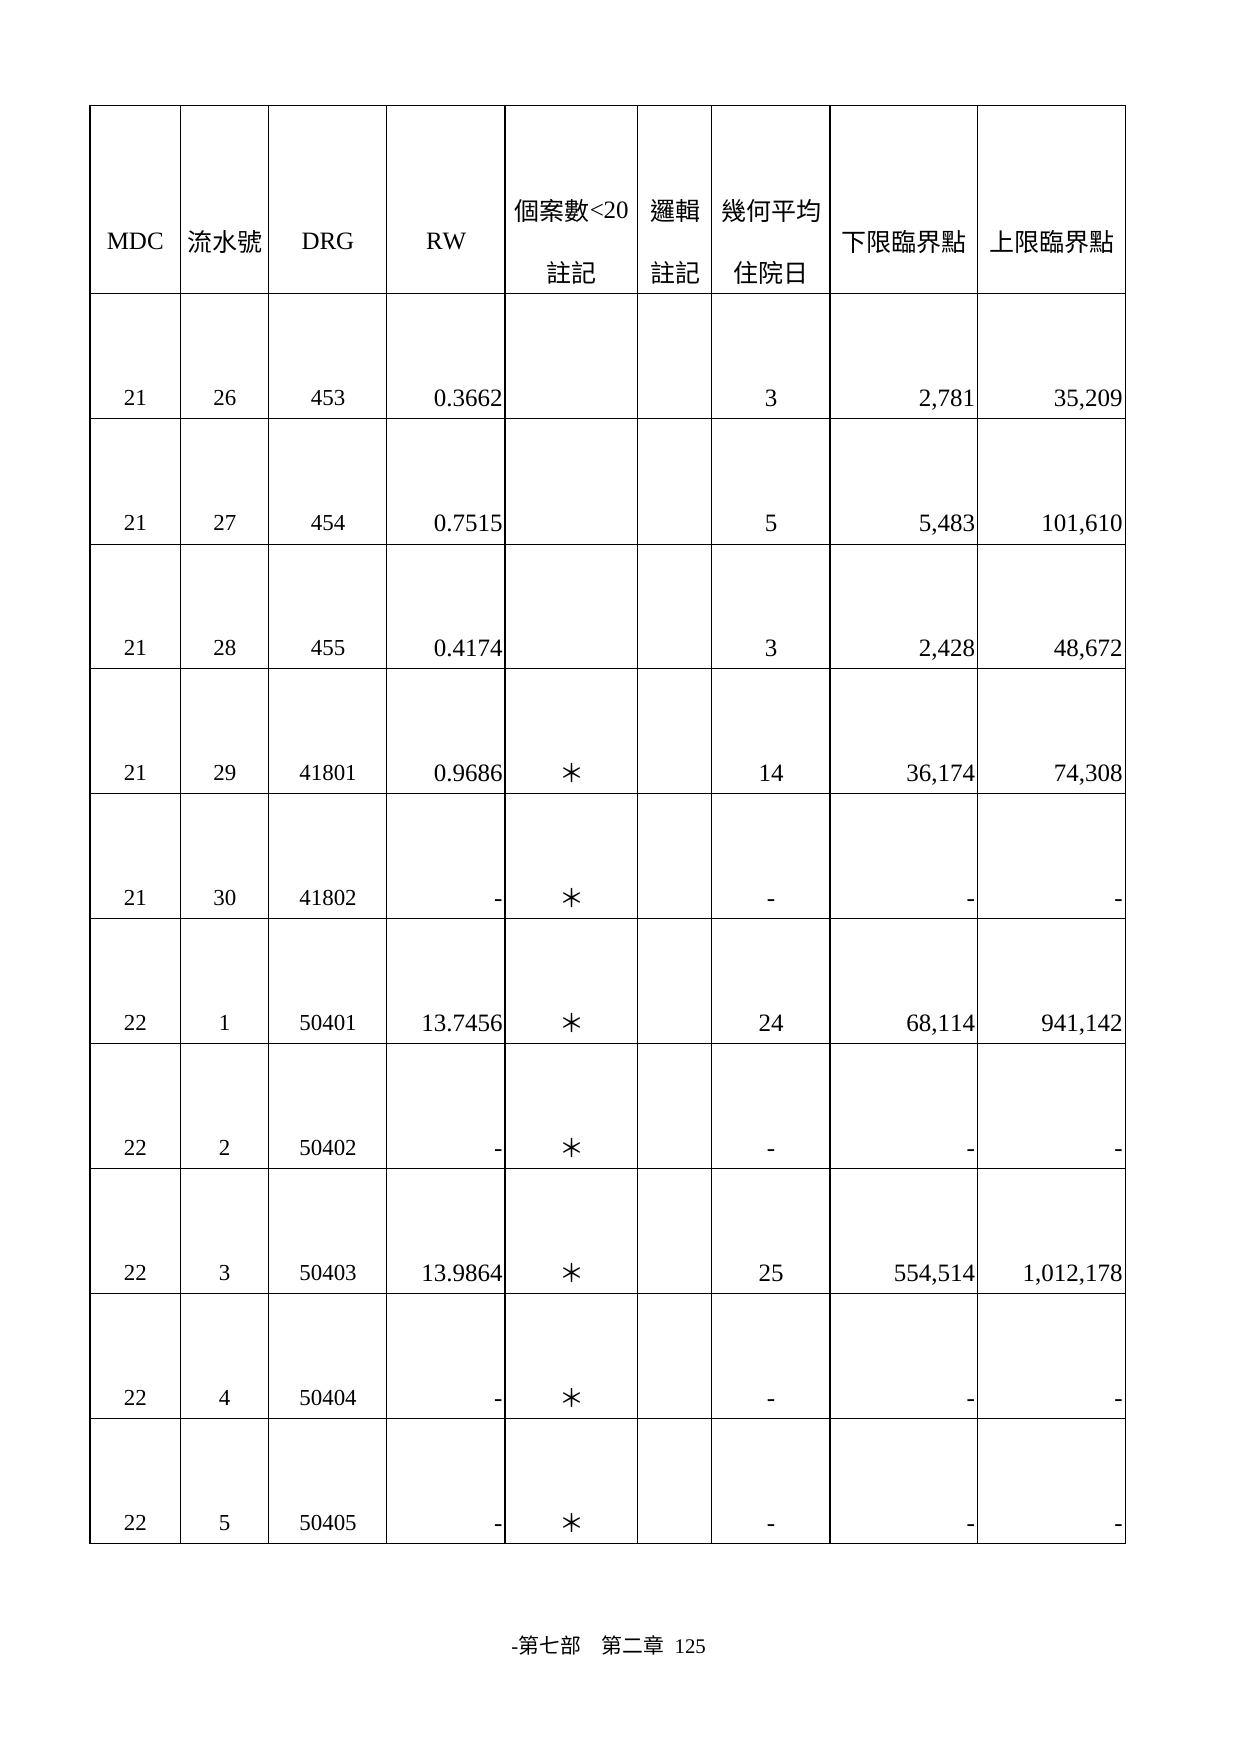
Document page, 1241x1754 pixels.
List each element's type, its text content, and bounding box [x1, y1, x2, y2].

table_cell - [387, 794, 504, 918]
table_cell 50402 [269, 1044, 386, 1168]
table_cell 941,142 [978, 919, 1125, 1043]
table_header 流水號 [181, 106, 268, 293]
table_cell 21 [91, 419, 180, 543]
table_cell 26 [181, 294, 268, 418]
table_cell [638, 919, 711, 1043]
table_cell ＊ [506, 669, 637, 793]
table_cell - [387, 1294, 504, 1418]
table_cell - [831, 1419, 977, 1543]
table_cell 28 [181, 545, 268, 668]
table_cell 21 [91, 294, 180, 418]
table_cell 1 [181, 919, 268, 1043]
table_cell 455 [269, 545, 386, 668]
table_cell 13.9864 [387, 1169, 504, 1293]
table_cell 5,483 [831, 419, 977, 543]
table_cell ＊ [506, 794, 637, 918]
table_cell - [831, 794, 977, 918]
table_cell - [978, 794, 1125, 918]
table_cell 2 [181, 1044, 268, 1168]
table_cell 5 [181, 1419, 268, 1543]
table_cell 30 [181, 794, 268, 918]
table_cell [638, 1294, 711, 1418]
table_cell 29 [181, 669, 268, 793]
table_cell - [978, 1419, 1125, 1543]
table_cell 22 [91, 919, 180, 1043]
table_cell [638, 669, 711, 793]
table_cell 21 [91, 669, 180, 793]
table_cell - [712, 794, 829, 918]
table_cell ＊ [506, 1419, 637, 1543]
table_cell - [978, 1294, 1125, 1418]
table_cell - [387, 1419, 504, 1543]
table_cell 21 [91, 794, 180, 918]
table_cell [638, 1169, 711, 1293]
table_cell 554,514 [831, 1169, 977, 1293]
table_cell 0.9686 [387, 669, 504, 793]
table_cell ＊ [506, 919, 637, 1043]
table_cell [638, 419, 711, 543]
table_cell 3 [712, 294, 829, 418]
table_cell ＊ [506, 1044, 637, 1168]
table_cell - [712, 1044, 829, 1168]
table_cell 74,308 [978, 669, 1125, 793]
table_cell 22 [91, 1419, 180, 1543]
table_cell 50405 [269, 1419, 386, 1543]
table_cell 0.4174 [387, 545, 504, 668]
table_header DRG [269, 106, 386, 293]
table_cell 22 [91, 1294, 180, 1418]
table_cell ＊ [506, 1169, 637, 1293]
table_cell 454 [269, 419, 386, 543]
table_header 個案數<20註記 [506, 106, 637, 293]
table_header 邏輯註記 [638, 106, 711, 293]
table_cell [638, 1044, 711, 1168]
table_header MDC [91, 106, 180, 293]
table_cell - [978, 1044, 1125, 1168]
table_header 下限臨界點 [831, 106, 977, 293]
table_cell 50401 [269, 919, 386, 1043]
table_cell 5 [712, 419, 829, 543]
table_cell [506, 294, 637, 418]
table_cell 453 [269, 294, 386, 418]
table_cell [638, 794, 711, 918]
table_cell - [831, 1044, 977, 1168]
table_cell 2,781 [831, 294, 977, 418]
table_cell 3 [181, 1169, 268, 1293]
table_header 上限臨界點 [978, 106, 1125, 293]
table_cell 0.7515 [387, 419, 504, 543]
table_cell 13.7456 [387, 919, 504, 1043]
table_cell 14 [712, 669, 829, 793]
table_cell [638, 1419, 711, 1543]
table_cell 21 [91, 545, 180, 668]
table_cell - [387, 1044, 504, 1168]
table_cell 24 [712, 919, 829, 1043]
table_cell 25 [712, 1169, 829, 1293]
table_cell - [831, 1294, 977, 1418]
table_cell [638, 294, 711, 418]
table_cell 50404 [269, 1294, 386, 1418]
table_cell [506, 545, 637, 668]
table_cell - [712, 1294, 829, 1418]
table_cell 35,209 [978, 294, 1125, 418]
table_cell 22 [91, 1169, 180, 1293]
table_cell 48,672 [978, 545, 1125, 668]
table_cell 2,428 [831, 545, 977, 668]
table_header RW [387, 106, 504, 293]
table_cell 68,114 [831, 919, 977, 1043]
table_cell ＊ [506, 1294, 637, 1418]
table_cell - [712, 1419, 829, 1543]
table_cell 22 [91, 1044, 180, 1168]
table_cell 50403 [269, 1169, 386, 1293]
table_cell 3 [712, 545, 829, 668]
table_cell [506, 419, 637, 543]
table_cell 41801 [269, 669, 386, 793]
table_cell 1,012,178 [978, 1169, 1125, 1293]
table_cell 27 [181, 419, 268, 543]
table_header 幾何平均住院日 [712, 106, 829, 293]
table_cell [638, 545, 711, 668]
table_cell 36,174 [831, 669, 977, 793]
table_cell 101,610 [978, 419, 1125, 543]
table_cell 41802 [269, 794, 386, 918]
table_cell 0.3662 [387, 294, 504, 418]
table_cell 4 [181, 1294, 268, 1418]
